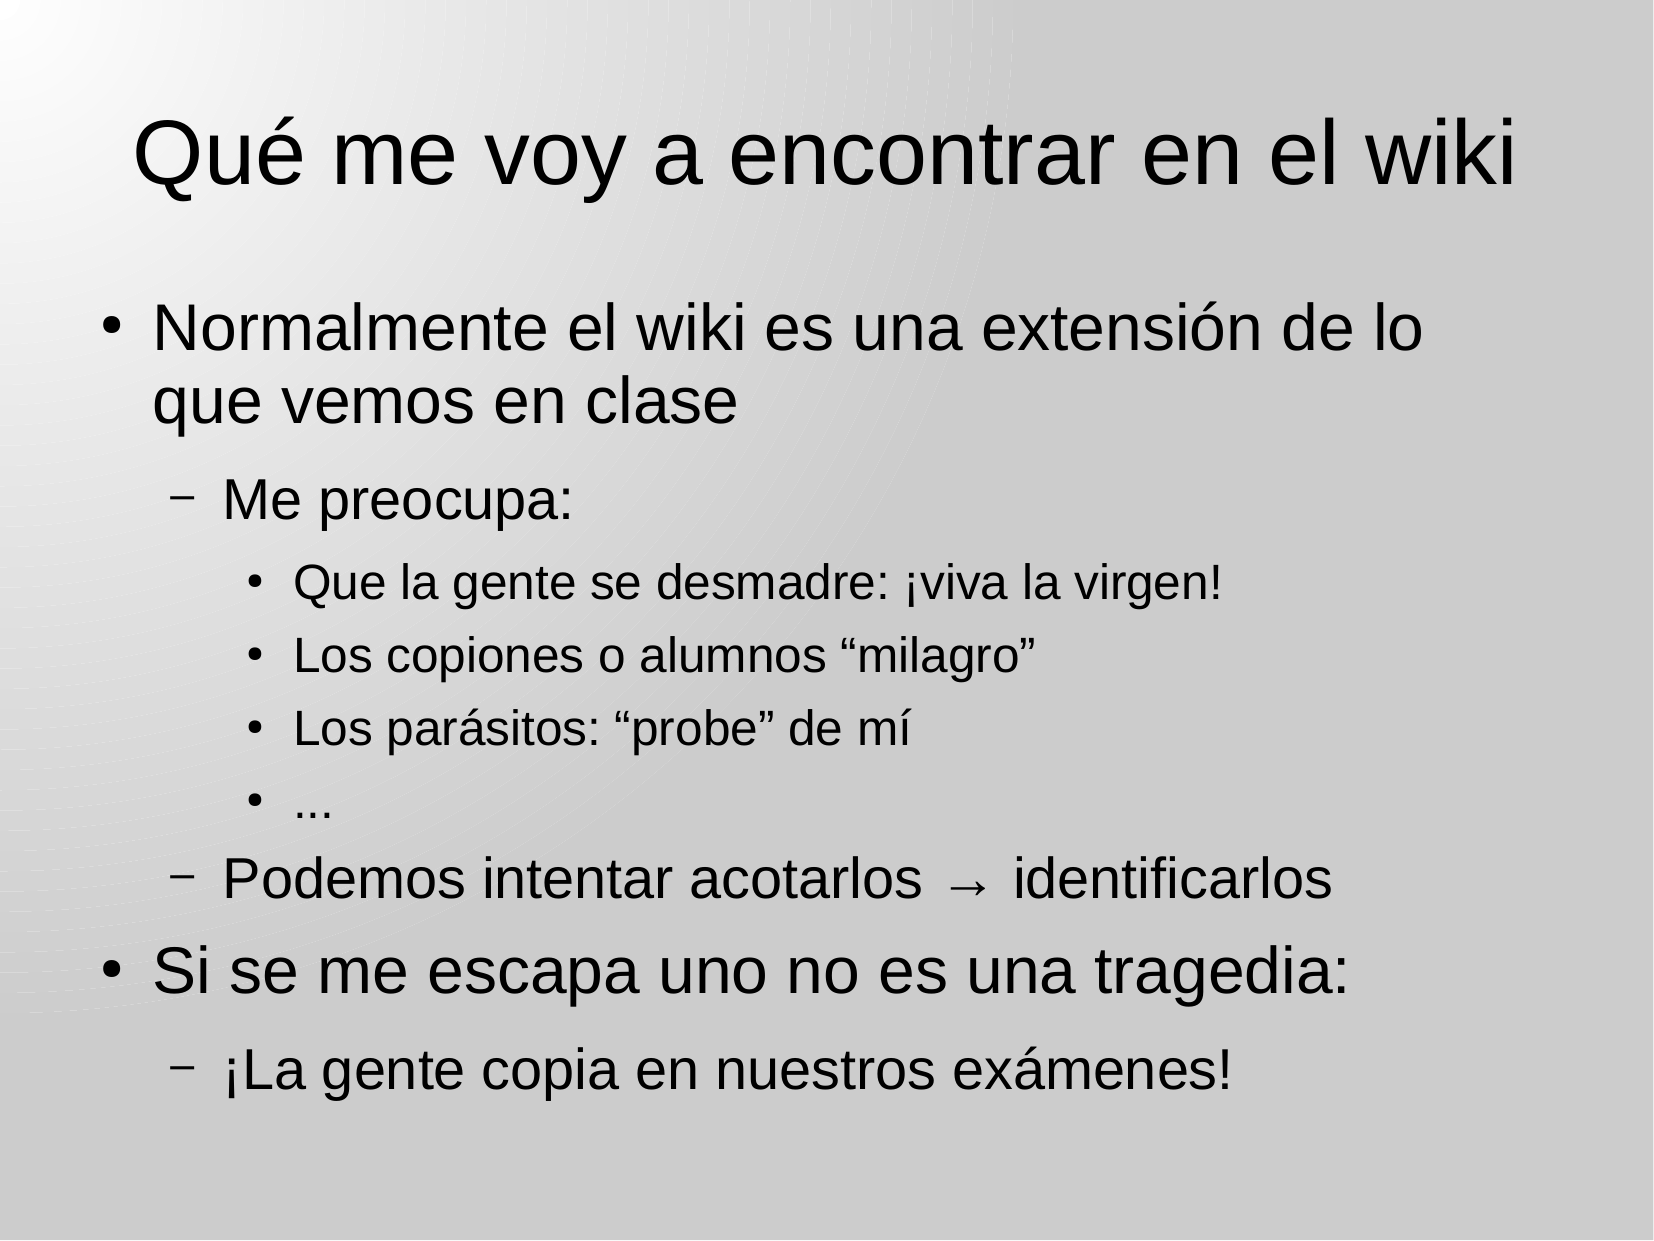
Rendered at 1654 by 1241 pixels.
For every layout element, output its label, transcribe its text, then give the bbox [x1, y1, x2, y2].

title Qué me voy a encontrar en el wiki [82, 49, 1571, 257]
list Normalmente el wiki es una extensión de lo que vemos en clase Me preocupa: Que la gente se desmadre: ¡viva la virgen! Los copiones o alumnos “milagro” Los parásitos: “probe” de mí ... Podemos intentar acotarlos → identificarlos Si se me escapa uno no es una tragedia: ¡La gente copia en nuestros exámenes! [82, 290, 1538, 1109]
